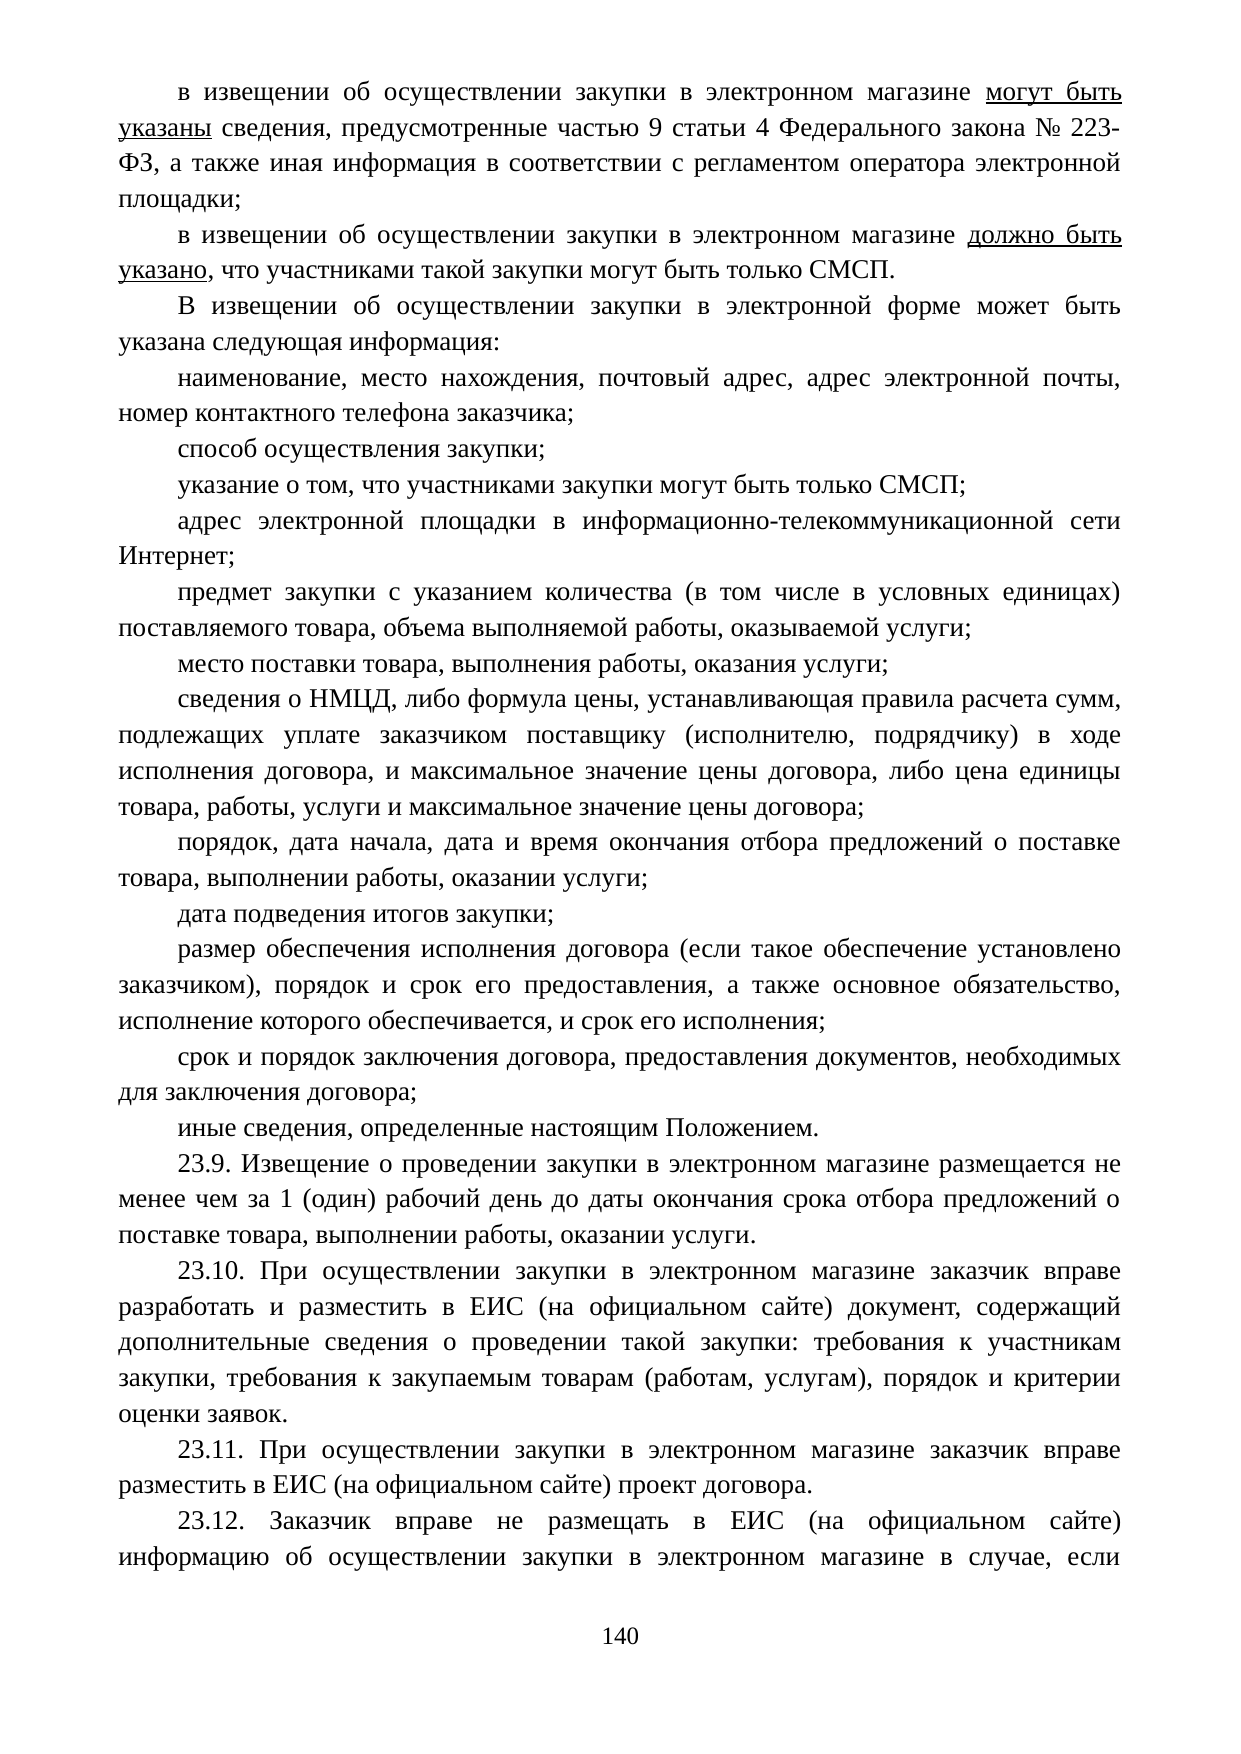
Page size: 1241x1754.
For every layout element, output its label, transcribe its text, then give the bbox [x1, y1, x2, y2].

text указание о том, что участниками закупки могут быть только СМСП; [118, 468, 1122, 499]
list 23.12. Заказчик вправе не размещать в ЕИС (на официальном сайте) информацию об осуществлении закупки в электронном магазине в случае, если [118, 1504, 1122, 1571]
text дата подведения итогов закупки; [118, 897, 1122, 928]
text иные сведения, определенные настоящим Положением. [118, 1111, 1122, 1142]
list в извещении об осуществлении закупки в электронном магазине должно быть указано, что участниками такой закупки могут быть только СМСП. [118, 218, 1122, 285]
text размер обеспечения исполнения договора (если такое обеспечение установлено заказчиком), порядок и срок его предоставления, а также основное обязательство, исполнение которого обеспечивается, и срок его исполнения; [118, 932, 1122, 1035]
text место поставки товара, выполнения работы, оказания услуги; [118, 647, 1122, 678]
text сведения о НМЦД, либо формула цены, устанавливающая правила расчета сумм, подлежащих уплате заказчиком поставщику (исполнителю, подрядчику) в ходе исполнения договора, и максимальное значение цены договора, либо цена единицы товара, работы, услуги и максимальное значение цены договора; [118, 682, 1122, 821]
text порядок, дата начала, дата и время окончания отбора предложений о поставке товара, выполнении работы, оказании услуги; [118, 825, 1122, 892]
text способ осуществления закупки; [118, 432, 1122, 463]
list в извещении об осуществлении закупки в электронном магазине могут быть указаны сведения, предусмотренные частью 9 статьи 4 Федерального закона № 223-ФЗ, а также иная информация в соответствии с регламентом оператора электронной площадки; [118, 75, 1122, 213]
list 23.9. Извещение о проведении закупки в электронном магазине размещается не менее чем за 1 (один) рабочий день до даты окончания срока отбора предложений о поставке товара, выполнении работы, оказании услуги. [118, 1147, 1122, 1249]
list 23.11. При осуществлении закупки в электронном магазине заказчик вправе разместить в ЕИС (на официальном сайте) проект договора. [118, 1433, 1122, 1499]
text предмет закупки с указанием количества (в том числе в условных единицах) поставляемого товара, объема выполняемой работы, оказываемой услуги; [118, 575, 1122, 642]
list 23.10. При осуществлении закупки в электронном магазине заказчик вправе разработать и разместить в ЕИС (на официальном сайте) документ, содержащий дополнительные сведения о проведении такой закупки: требования к участникам закупки, требования к закупаемым товарам (работам, услугам), порядок и критерии оценки заявок. [118, 1254, 1122, 1428]
text адрес электронной площадки в информационно-телекоммуникационной сети Интернет; [118, 504, 1122, 571]
text срок и порядок заключения договора, предоставления документов, необходимых для заключения договора; [118, 1040, 1122, 1107]
text наименование, место нахождения, почтовый адрес, адрес электронной почты, номер контактного телефона заказчика; [118, 361, 1122, 428]
text В извещении об осуществлении закупки в электронной форме может быть указана следующая информация: [118, 289, 1122, 356]
